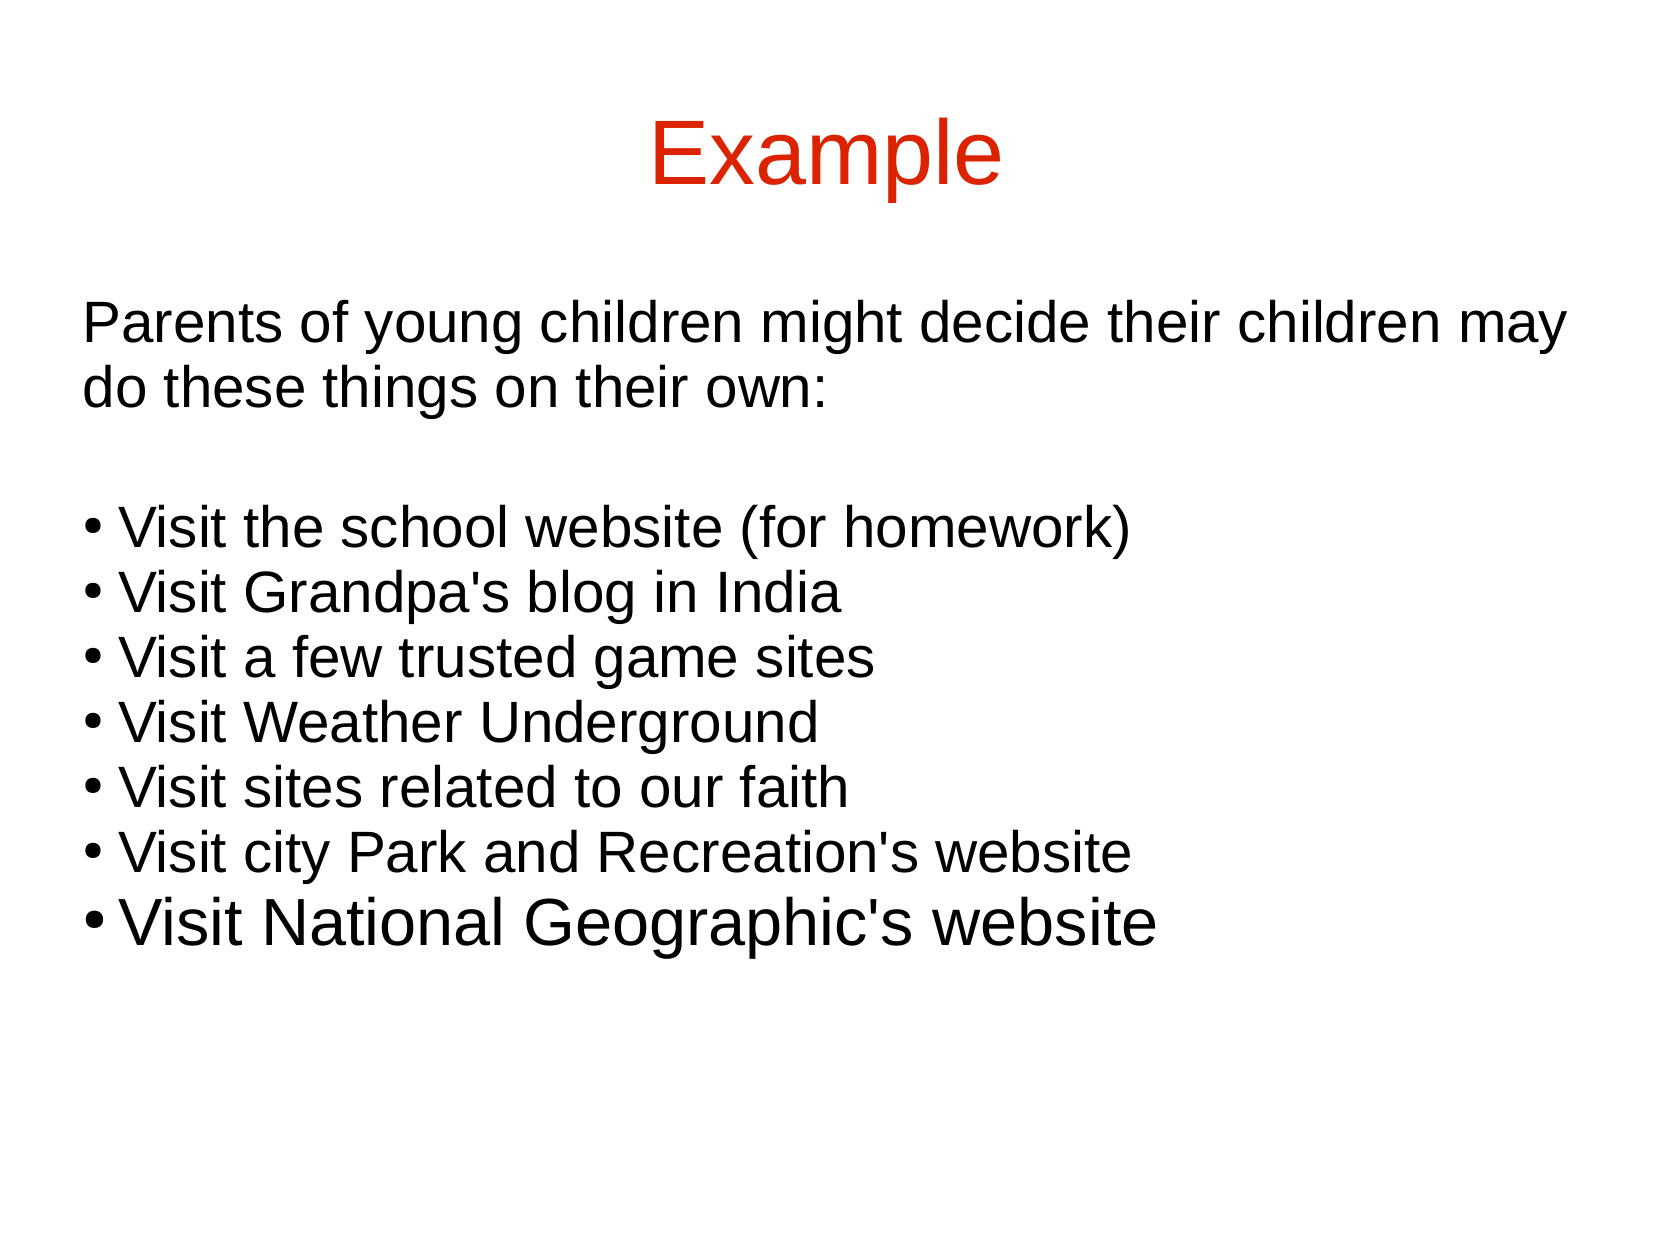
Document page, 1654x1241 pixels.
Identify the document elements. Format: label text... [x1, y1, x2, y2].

title Example [82, 49, 1571, 257]
subtitle Parents of young children might decide their children may do these things on their own: Visit the school website (for homework) Visit Grandpa's blog in India Visit a few trusted game sites Visit Weather Underground Visit sites related to our faith Visit city Park and Recreation's website Visit National Geographic's website [82, 289, 1571, 1109]
